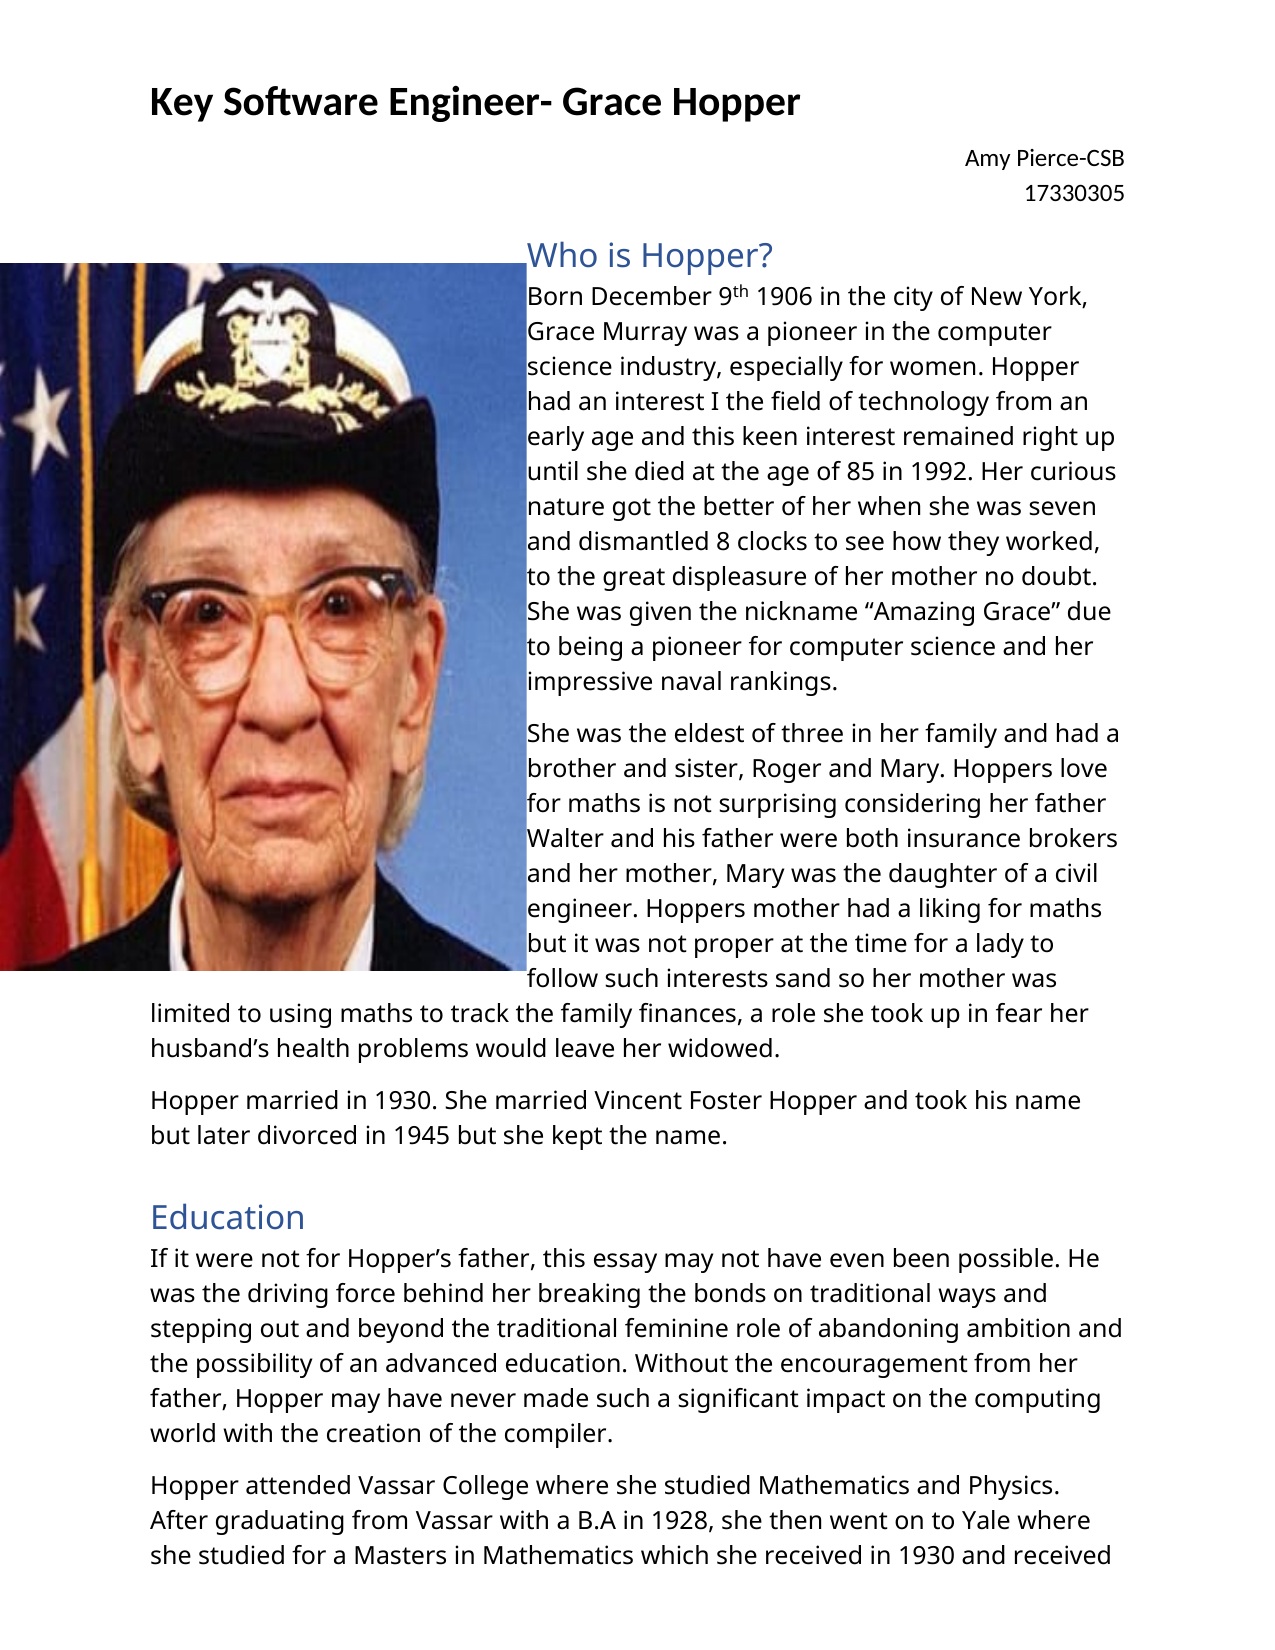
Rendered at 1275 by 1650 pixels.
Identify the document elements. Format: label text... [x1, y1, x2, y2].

subtitle Who is Hopper? [150, 232, 1125, 278]
text She was the eldest of three in her family and had a brother and sister, Roger and Mary. Hoppers love for maths is not surprising considering her father Walter and his father were both insurance brokers and her mother, Mary was the daughter of a civil engineer. Hoppers mother had a liking for maths but it was not proper at the time for a lady to follow such interests sand so her mother was limited to using maths to track the family finances, a role she took up in fear her husband’s health problems would leave her widowed. [150, 716, 1125, 1065]
text If it were not for Hopper’s father, this essay may not have even been possible. He was the driving force behind her breaking the bonds on traditional ways and stepping out and beyond the traditional feminine role of abandoning ambition and the possibility of an advanced education. Without the encouragement from her father, Hopper may have never made such a significant impact on the computing world with the creation of the compiler. [150, 1241, 1125, 1450]
text Hopper attended Vassar College where she studied Mathematics and Physics. After graduating from Vassar with a B.A in 1928, she then went on to Yale where she studied for a Masters in Mathematics which she received in 1930 and received [150, 1467, 1125, 1571]
text Hopper married in 1930. She married Vincent Foster Hopper and took his name but later divorced in 1945 but she kept the name. [150, 1082, 1125, 1151]
subtitle Education [150, 1194, 1125, 1239]
text Born December 9th 1906 in the city of New York, Grace Murray was a pioneer in the computer science industry, especially for women. Hopper had an interest I the field of technology from an early age and this keen interest remained right up until she died at the age of 85 in 1992. Her curious nature got the better of her when she was seven and dismantled 8 clocks to see how they worked, to the great displeasure of her mother no doubt. She was given the nickname “Amazing Grace” due to being a pioneer for computer science and her impressive naval rankings. [527, 279, 1125, 698]
